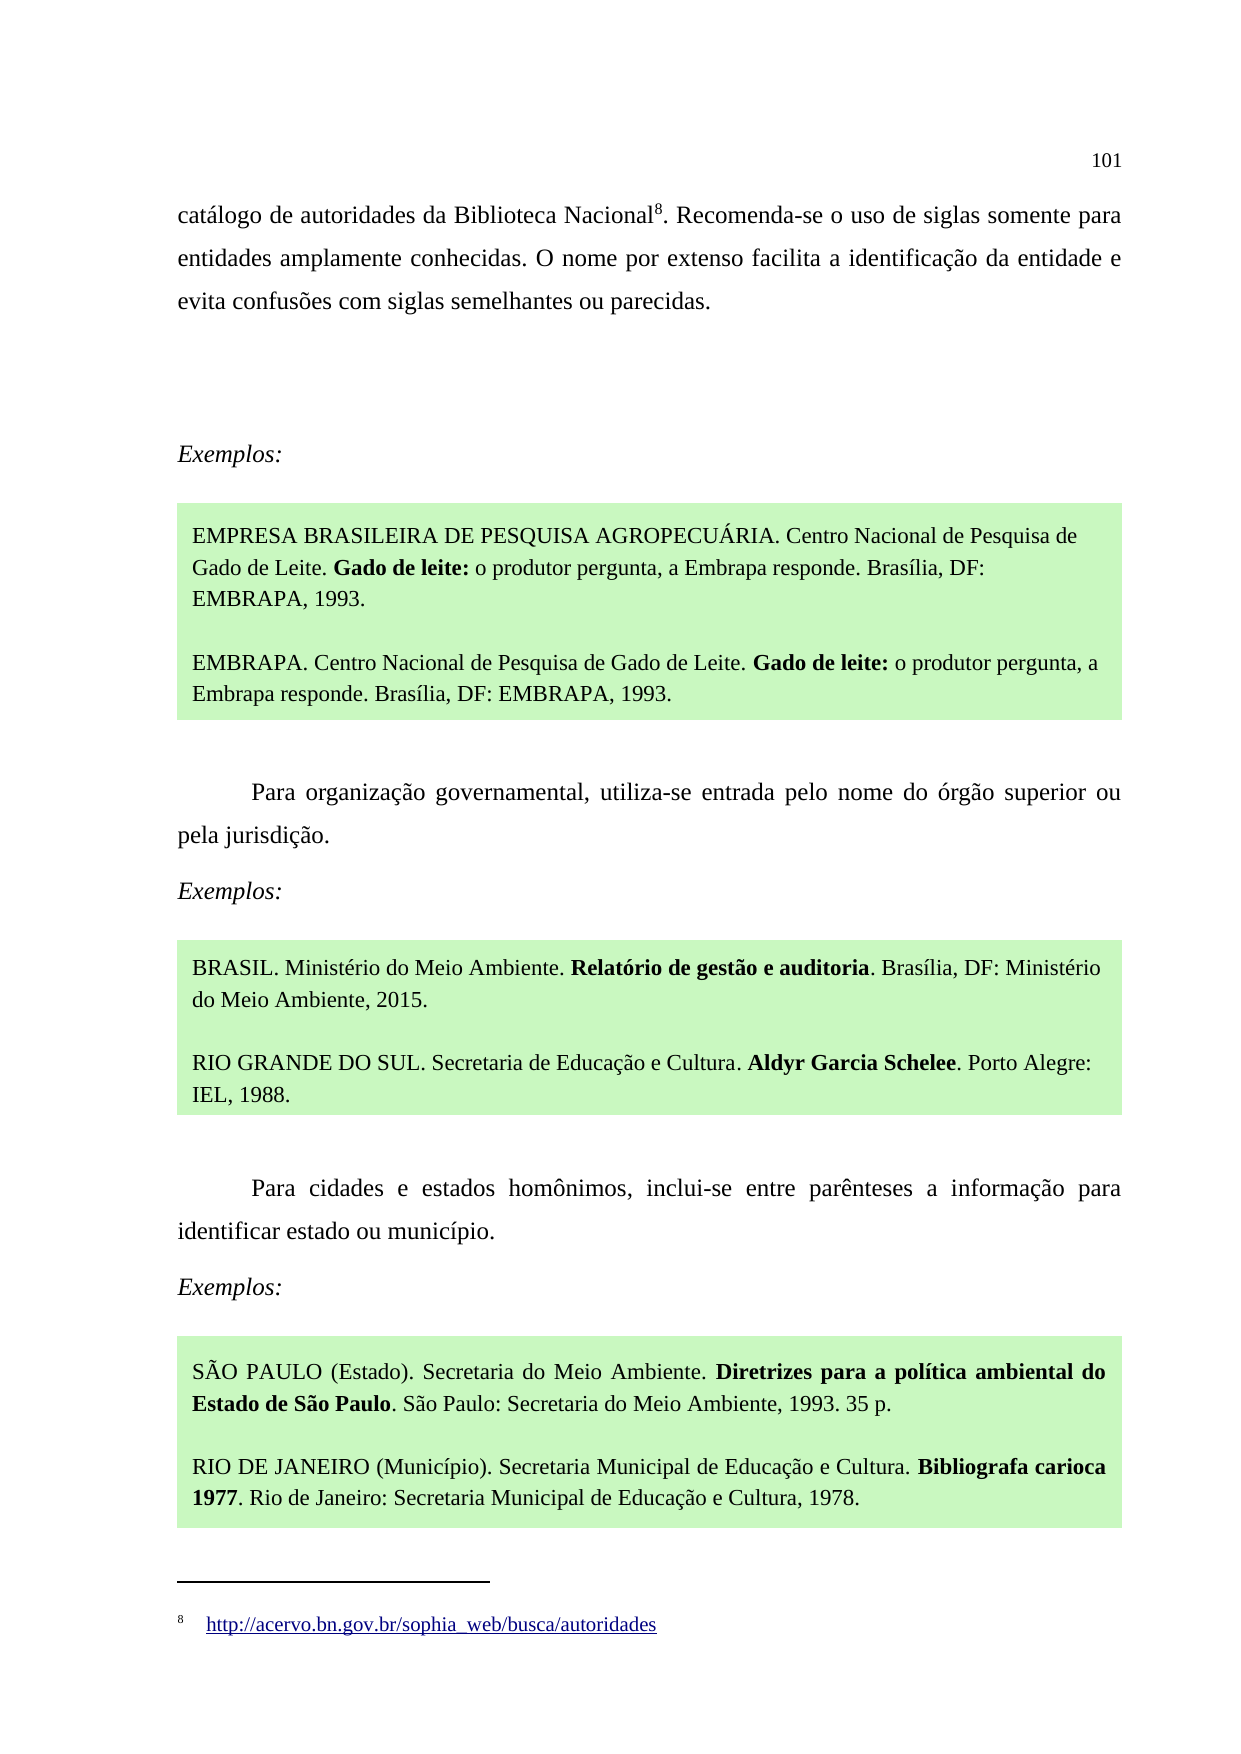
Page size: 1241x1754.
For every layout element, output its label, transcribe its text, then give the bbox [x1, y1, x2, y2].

text Exemplos: [177, 439, 1122, 468]
text Para organização governamental, utiliza-se entrada pelo nome do órgão superior ou pela jurisdição. [177, 777, 1122, 849]
text Para cidades e estados homônimos, inclui-se entre parênteses a informação para identificar estado ou município. [177, 1173, 1122, 1245]
text Exemplos: [177, 1272, 1122, 1300]
text Exemplos: [177, 876, 1122, 905]
text catálogo de autoridades da Biblioteca Nacional. Recomenda-se o uso de siglas somente para entidades amplamente conhecidas. O nome por extenso facilita a identificação da entidade e evita confusões com siglas semelhantes ou parecidas. [177, 200, 1122, 315]
text http://acervo.bn.gov.br/sophia_web/busca/autoridades [177, 1612, 1122, 1636]
